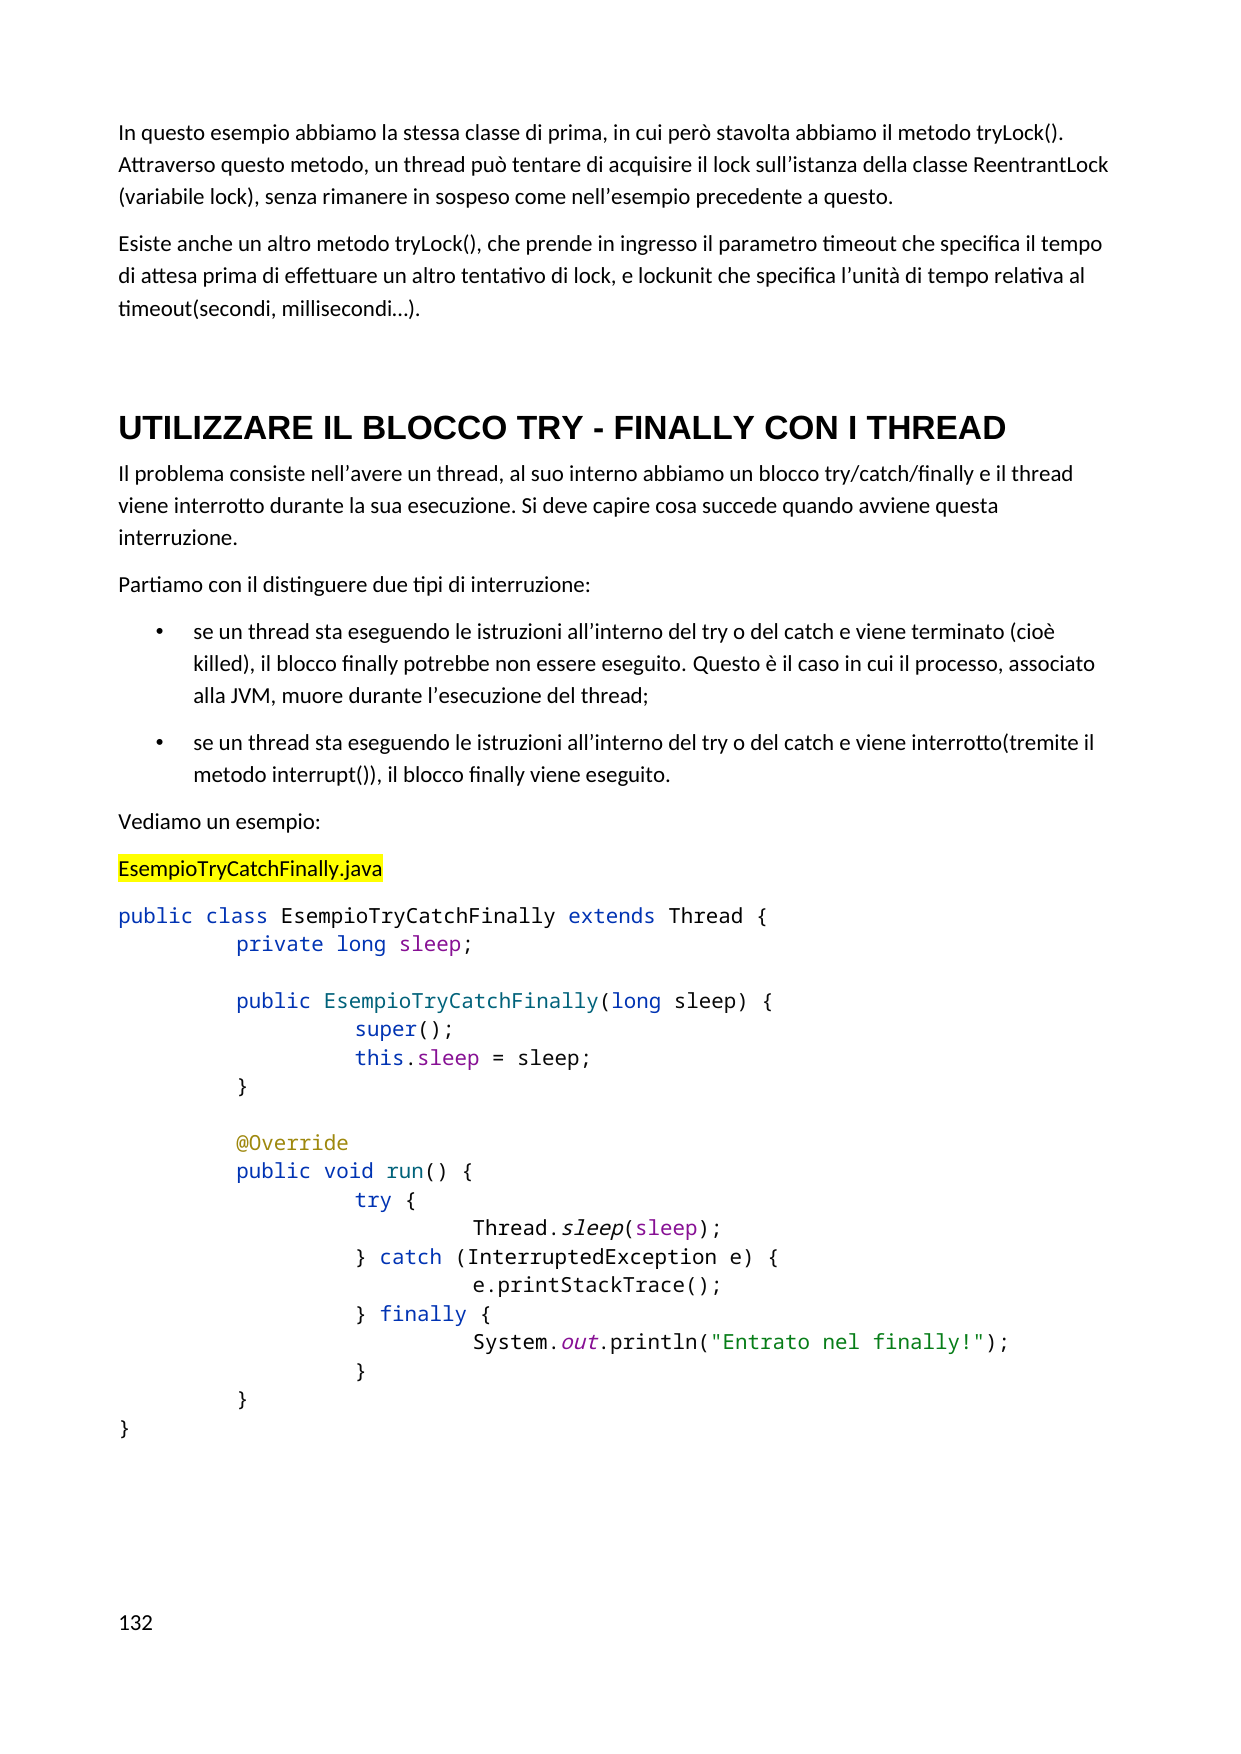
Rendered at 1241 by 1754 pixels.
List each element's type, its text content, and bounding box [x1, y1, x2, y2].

text Vediamo un esempio: [118, 807, 1122, 835]
text In questo esempio abbiamo la stessa classe di prima, in cui però stavolta abbiamo il metodo tryLock(). Attraverso questo metodo, un thread può tentare di acquisire il lock sull’istanza della classe ReentrantLock (variabile lock), senza rimanere in sospeso come nell’esempio precedente a questo. [118, 118, 1122, 211]
list se un thread sta eseguendo le istruzioni all’interno del try o del catch e viene terminato (cioè killed), il blocco finally potrebbe non essere eseguito. Questo è il caso in cui il processo, associato alla JVM, muore durante l’esecuzione del thread; [156, 617, 1122, 709]
text EsempioTryCatchFinally.java [118, 854, 1122, 882]
list se un thread sta eseguendo le istruzioni all’interno del try o del catch e viene interrotto(tremite il metodo interrupt()), il blocco finally viene eseguito. [156, 728, 1122, 788]
text Esiste anche un altro metodo tryLock(), che prende in ingresso il parametro timeout che specifica il tempo di attesa prima di effettuare un altro tentativo di lock, e lockunit che specifica l’unità di tempo relativa al timeout(secondi, millisecondi…). [118, 229, 1122, 322]
text public class EsempioTryCatchFinally extends Thread { private long sleep; public EsempioTryCatchFinally(long sleep) { super(); this.sleep = sleep; } @Override public void run() { try { Thread.sleep(sleep); } catch (InterruptedException e) { e.printStackTrace(); } finally { System.out.println("Entrato nel finally!"); } } } [118, 901, 1122, 1441]
subtitle UTILIZZARE IL BLOCCO TRY - FINALLY CON I THREAD [118, 408, 1122, 447]
text Il problema consiste nell’avere un thread, al suo interno abbiamo un blocco try/catch/finally e il thread viene interrotto durante la sua esecuzione. Si deve capire cosa succede quando avviene questa interruzione. [118, 459, 1122, 552]
text Partiamo con il distinguere due tipi di interruzione: [118, 570, 1122, 598]
